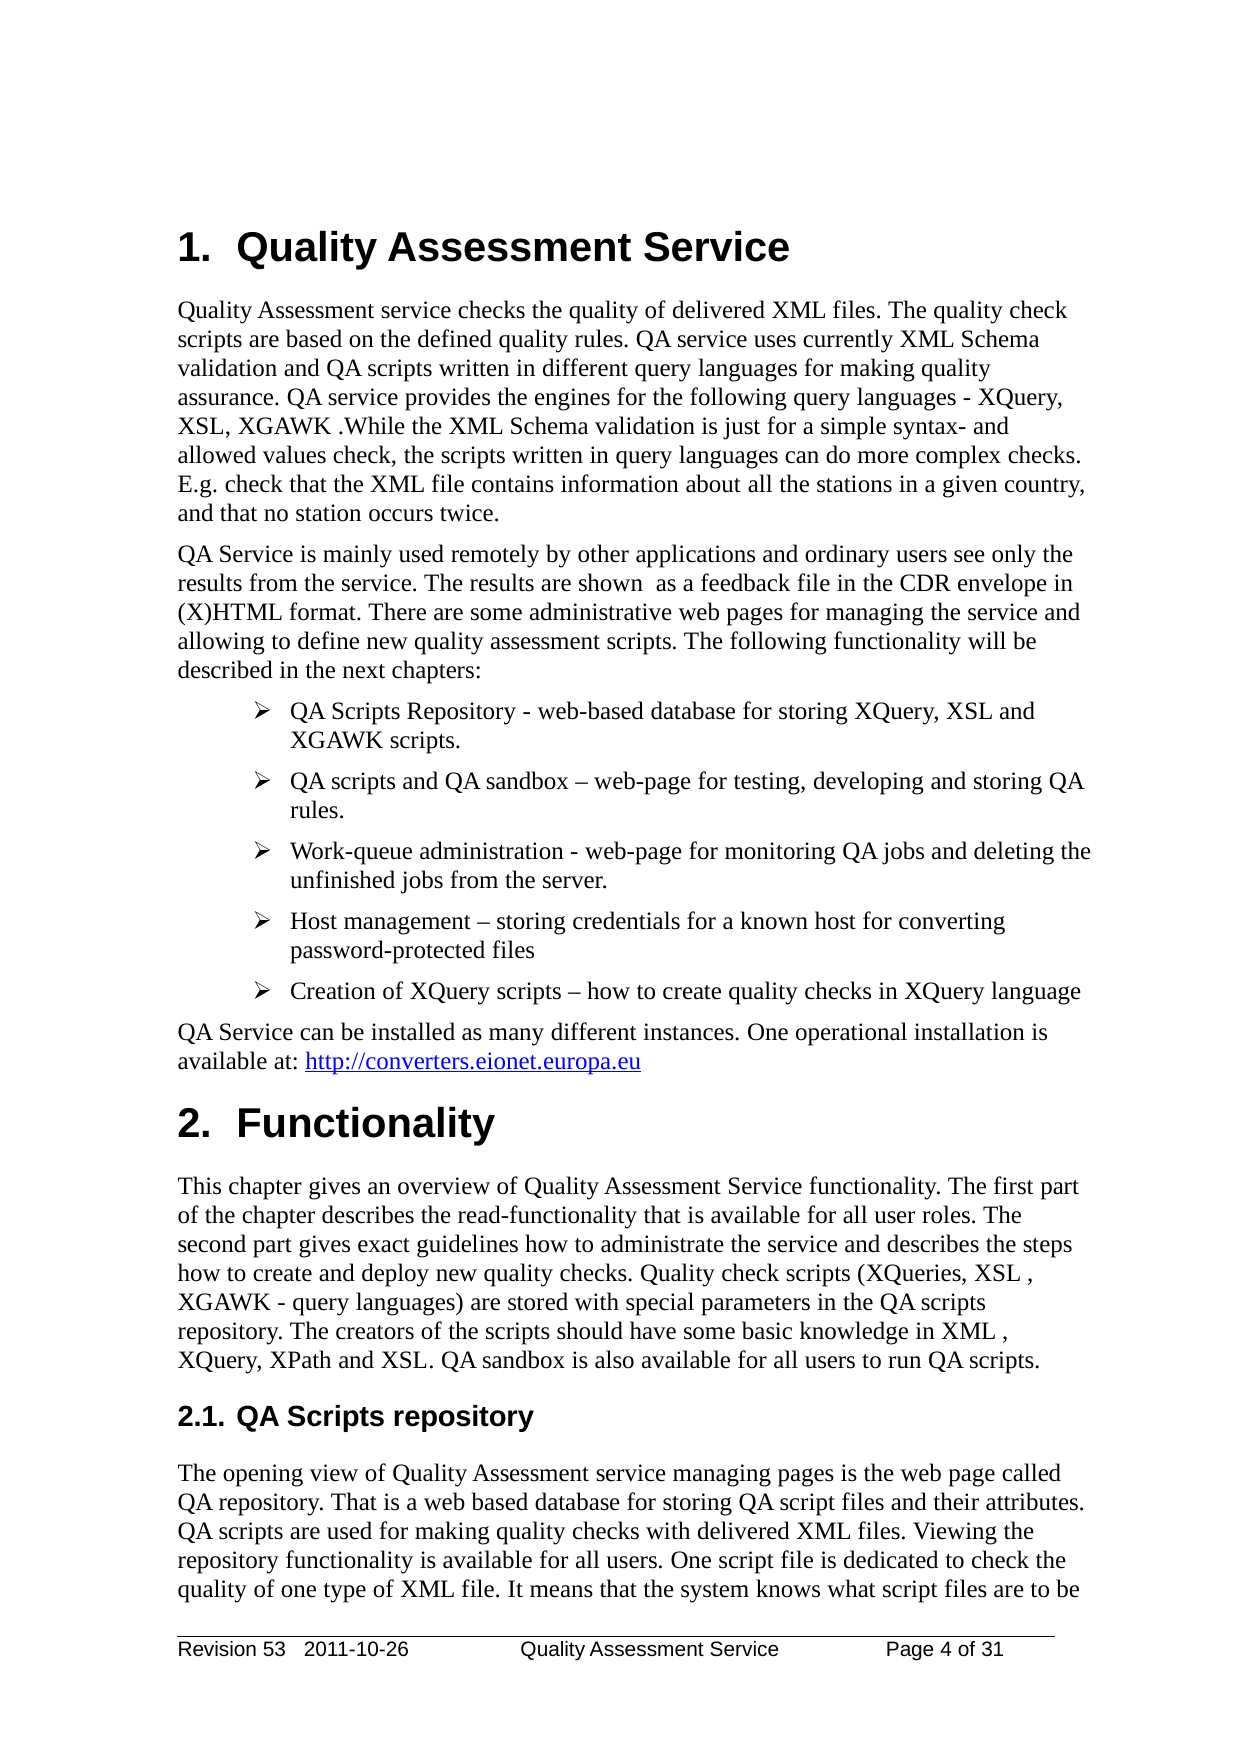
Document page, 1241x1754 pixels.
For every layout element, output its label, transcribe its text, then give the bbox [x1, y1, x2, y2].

list Work-queue administration - web-page for monitoring QA jobs and deleting the unfinished jobs from the server. [252, 836, 1092, 894]
list QA Scripts Repository - web-based database for storing XQuery, XSL and XGAWK scripts. [252, 696, 1092, 754]
text QA Service is mainly used remotely by other applications and ordinary users see only the results from the service. The results are shown as a feedback file in the CDR envelope in (X)HTML format. There are some administrative web pages for managing the service and allowing to define new quality assessment scripts. The following functionality will be described in the next chapters: [177, 539, 1092, 684]
text QA Service can be installed as many different instances. One operational installation is available at: http://converters.eionet.europa.eu [177, 1016, 1092, 1074]
text This chapter gives an overview of Quality Assessment Service functionality. The first part of the chapter describes the read-functionality that is available for all user roles. The second part gives exact guidelines how to administrate the service and describes the steps how to create and deploy new quality checks. Quality check scripts (XQueries, XSL , XGAWK - query languages) are stored with special parameters in the QA scripts repository. The creators of the scripts should have some basic knowledge in XML , XQuery, XPath and XSL. QA sandbox is also available for all users to run QA scripts. [177, 1171, 1092, 1374]
subtitle QA Scripts repository [177, 1399, 1092, 1433]
text Quality Assessment service checks the quality of delivered XML files. The quality check scripts are based on the defined quality rules. QA service uses currently XML Schema validation and QA scripts written in different query languages for making quality assurance. QA service provides the engines for the following query languages - XQuery, XSL, XGAWK .While the XML Schema validation is just for a simple syntax- and allowed values check, the scripts written in query languages can do more complex checks. E.g. check that the XML file contains information about all the stations in a given country, and that no station occurs twice. [177, 295, 1092, 527]
list Creation of XQuery scripts – how to create quality checks in XQuery language [252, 976, 1092, 1005]
subtitle Functionality [177, 1098, 1092, 1146]
list Host management – storing credentials for a known host for converting password-protected files [252, 906, 1092, 964]
text The opening view of Quality Assessment service managing pages is the web page called QA repository. That is a web based database for storing QA script files and their attributes. QA scripts are used for making quality checks with delivered XML files. Viewing the repository functionality is available for all users. One script file is dedicated to check the quality of one type of XML file. It means that the system knows what script files are to be [177, 1457, 1092, 1603]
subtitle Quality Assessment Service [177, 222, 1092, 270]
list QA scripts and QA sandbox – web-page for testing, developing and storing QA rules. [252, 766, 1092, 824]
